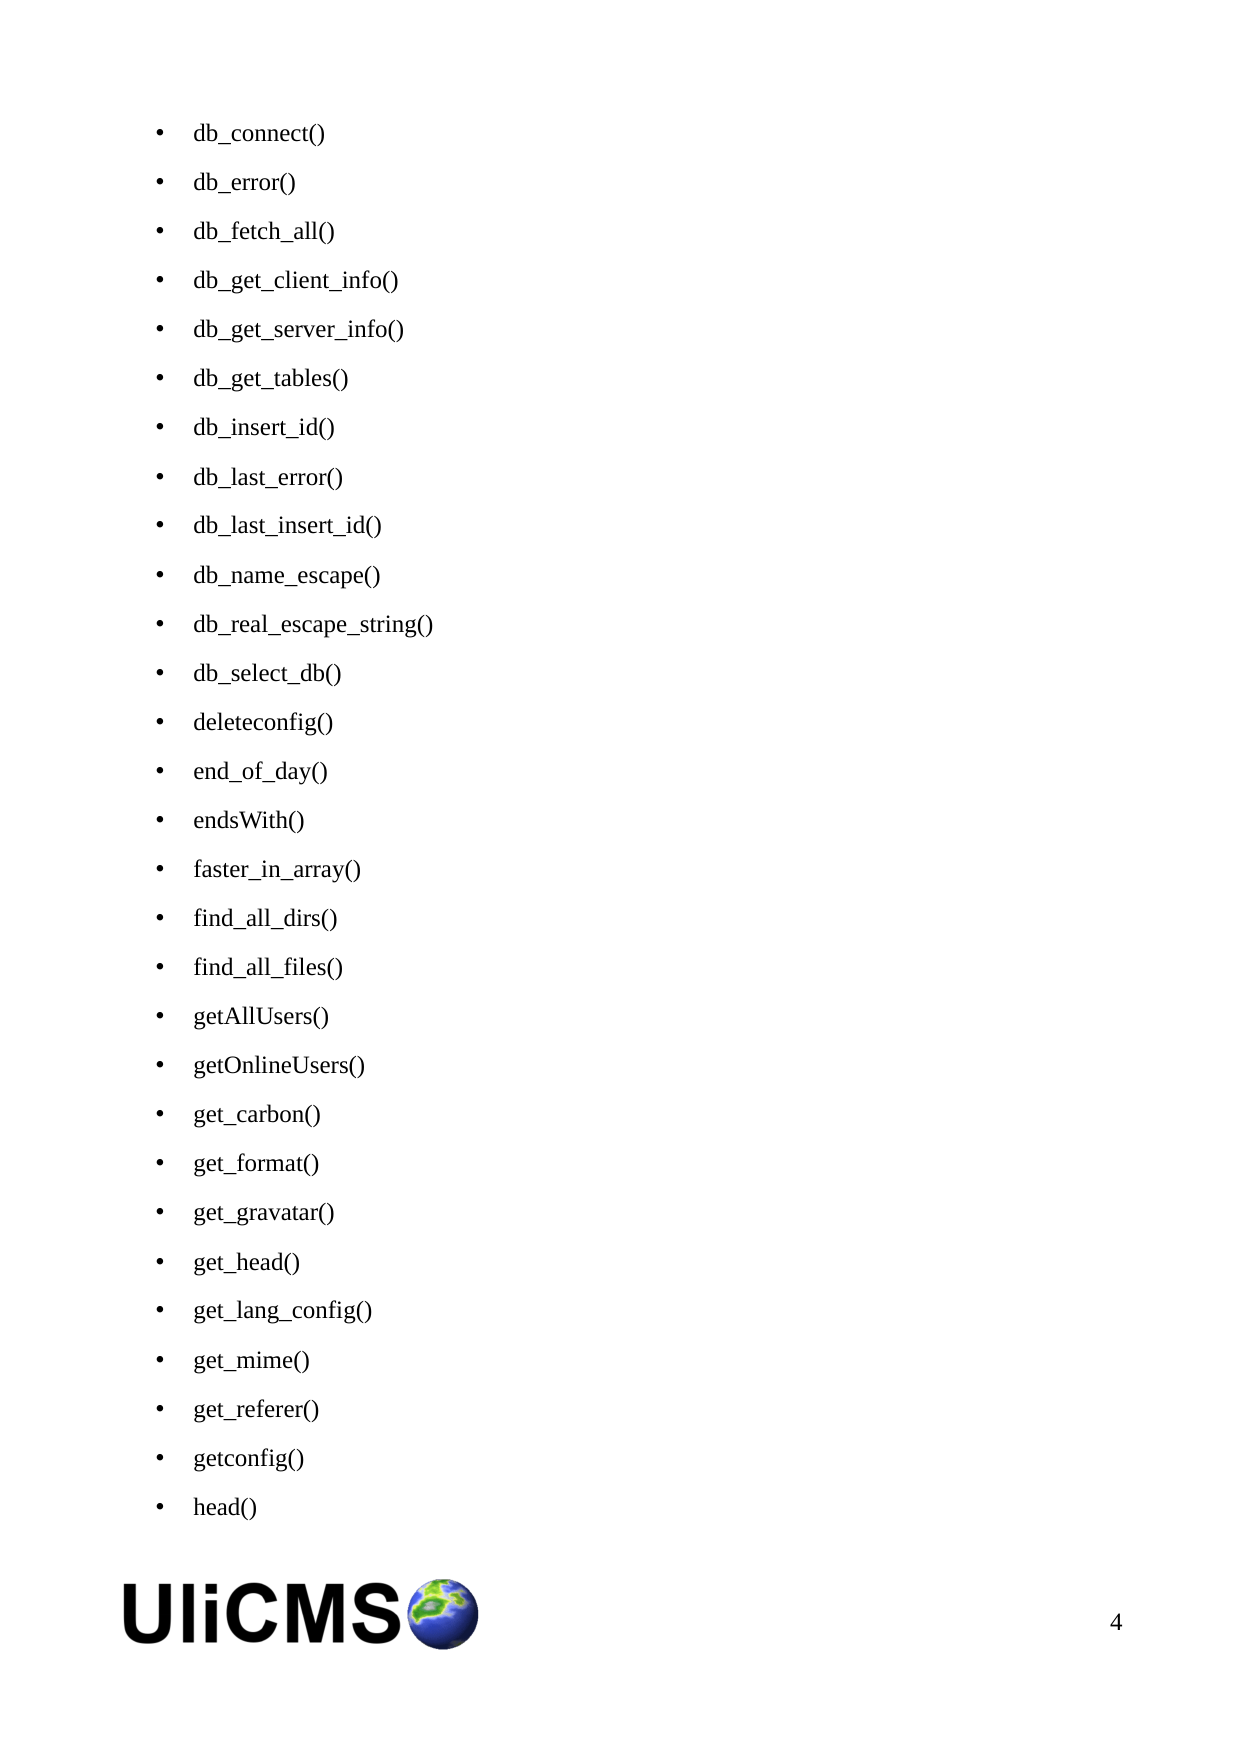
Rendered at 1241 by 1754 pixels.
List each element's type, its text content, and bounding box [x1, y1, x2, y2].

list faster_in_array() [156, 854, 1122, 883]
list db_fetch_all() [156, 216, 1122, 245]
list deleteconfig() [156, 707, 1122, 736]
list get_mime() [156, 1345, 1122, 1373]
list db_select_db() [156, 658, 1122, 687]
list get_referer() [156, 1394, 1122, 1422]
list db_get_server_info() [156, 314, 1122, 343]
list db_last_insert_id() [156, 511, 1122, 539]
list end_of_day() [156, 756, 1122, 785]
list find_all_dirs() [156, 903, 1122, 932]
list get_lang_config() [156, 1296, 1122, 1324]
list db_get_tables() [156, 363, 1122, 392]
list getconfig() [156, 1443, 1122, 1472]
list db_connect() [156, 118, 1122, 147]
list get_head() [156, 1247, 1122, 1275]
list get_gravatar() [156, 1197, 1122, 1226]
list get_carbon() [156, 1099, 1122, 1128]
list db_name_escape() [156, 560, 1122, 588]
list get_format() [156, 1148, 1122, 1177]
list db_last_error() [156, 462, 1122, 490]
list db_insert_id() [156, 412, 1122, 441]
list getOnlineUsers() [156, 1050, 1122, 1079]
list db_real_escape_string() [156, 609, 1122, 637]
list db_error() [156, 167, 1122, 196]
list getAllUsers() [156, 1001, 1122, 1030]
picture [118, 1578, 479, 1652]
list endsWith() [156, 805, 1122, 834]
list head() [156, 1492, 1122, 1521]
list db_get_client_info() [156, 265, 1122, 294]
list find_all_files() [156, 952, 1122, 981]
